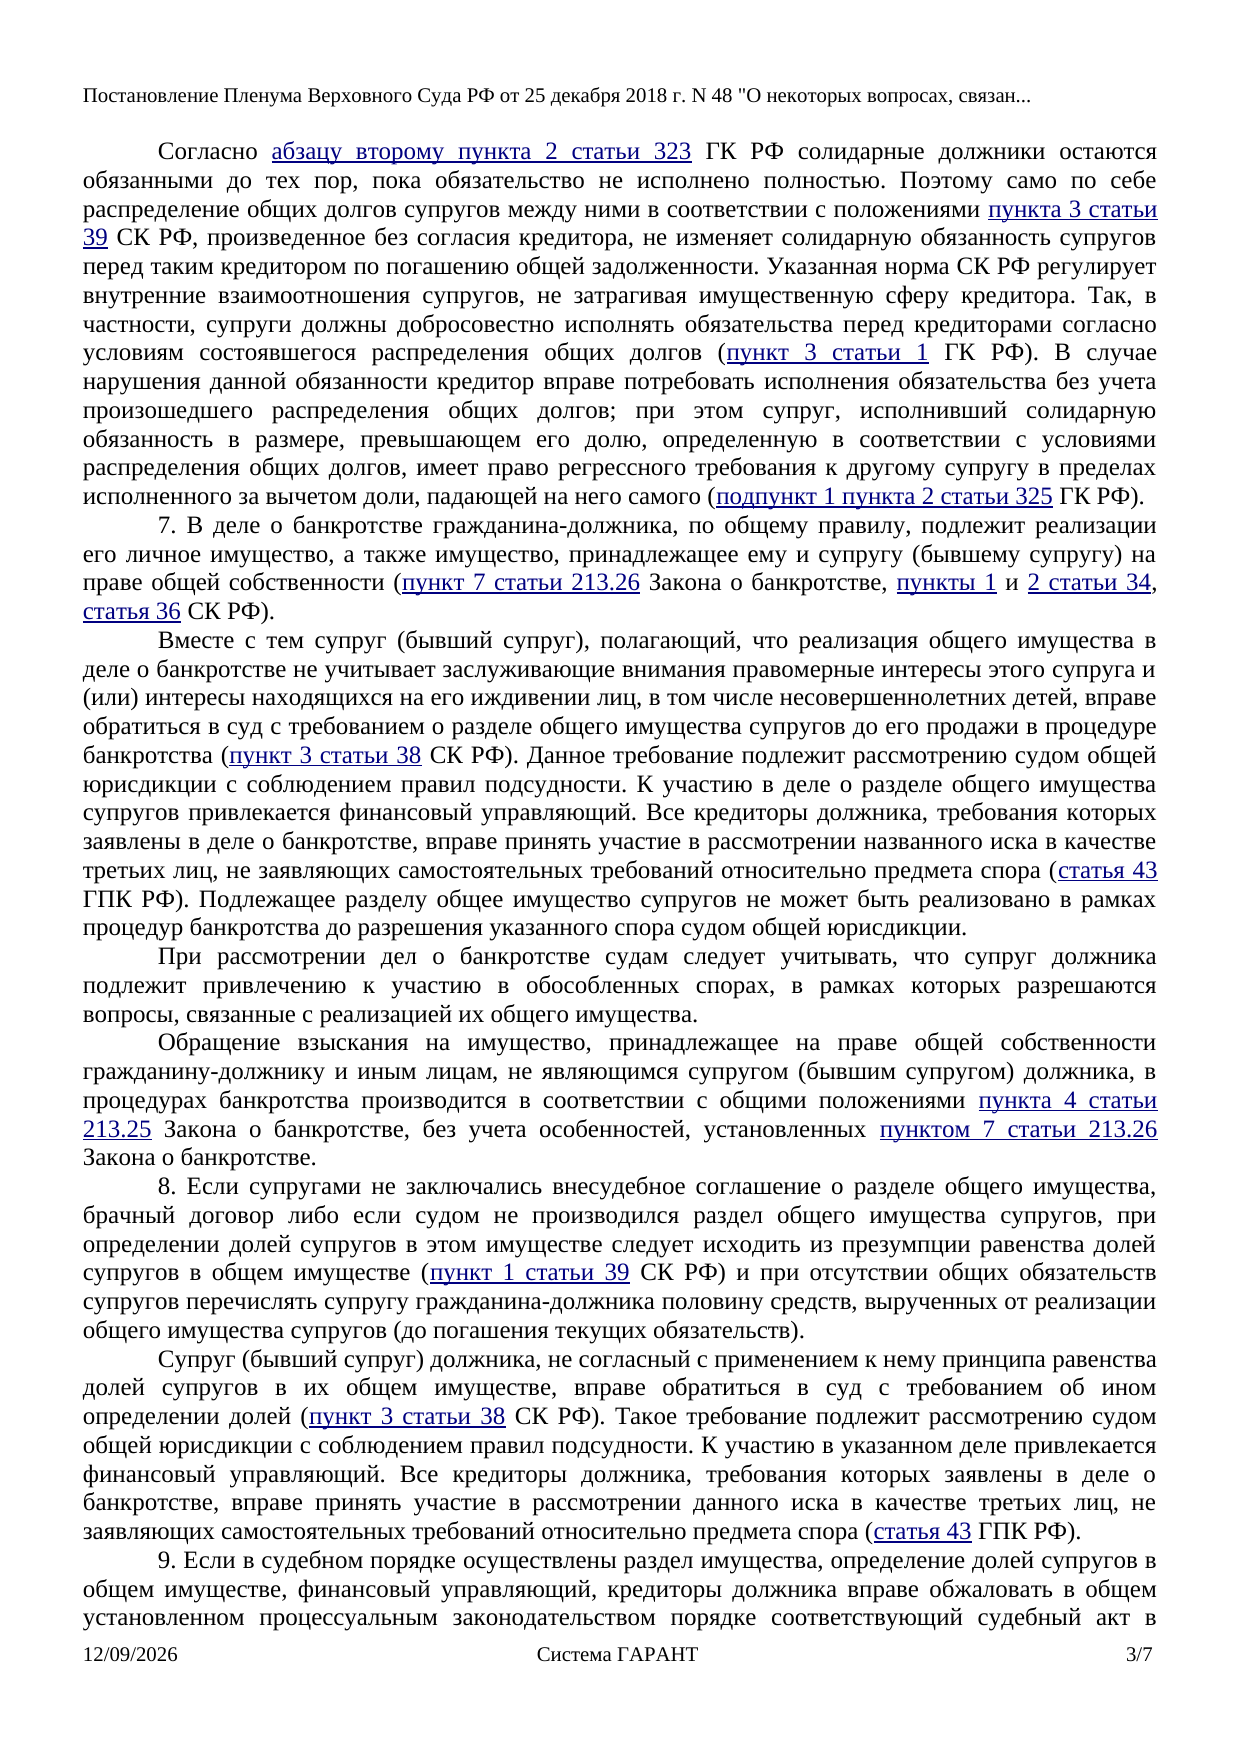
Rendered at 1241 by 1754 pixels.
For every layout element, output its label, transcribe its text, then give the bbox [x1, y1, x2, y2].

text 8. Если супругами не заключались внесудебное соглашение о разделе общего имущества, брачный договор либо если судом не производился раздел общего имущества супругов, при определении долей супругов в этом имуществе следует исходить из презумпции равенства долей супругов в общем имуществе (пункт 1 статьи 39 СК РФ) и при отсутствии общих обязательств супругов перечислять супругу гражданина-должника половину средств, вырученных от реализации общего имущества супругов (до погашения текущих обязательств). [83, 1171, 1157, 1344]
text 9. Если в судебном порядке осуществлены раздел имущества, определение долей супругов в общем имуществе, финансовый управляющий, кредиторы должника вправе обжаловать в общем установленном процессуальным законодательством порядке соответствующий судебный акт в [83, 1545, 1157, 1631]
text Супруг (бывший супруг) должника, не согласный с применением к нему принципа равенства долей супругов в их общем имуществе, вправе обратиться в суд с требованием об ином определении долей (пункт 3 статьи 38 СК РФ). Такое требование подлежит рассмотрению судом общей юрисдикции с соблюдением правил подсудности. К участию в указанном деле привлекается финансовый управляющий. Все кредиторы должника, требования которых заявлены в деле о банкротстве, вправе принять участие в рассмотрении данного иска в качестве третьих лиц, не заявляющих самостоятельных требований относительно предмета спора (статья 43 ГПК РФ). [83, 1344, 1157, 1545]
text 7. В деле о банкротстве гражданина-должника, по общему правилу, подлежит реализации его личное имущество, а также имущество, принадлежащее ему и супругу (бывшему супругу) на праве общей собственности (пункт 7 статьи 213.26 Закона о банкротстве, пункты 1 и 2 статьи 34, статья 36 СК РФ). [83, 510, 1157, 625]
text Вместе с тем супруг (бывший супруг), полагающий, что реализация общего имущества в деле о банкротстве не учитывает заслуживающие внимания правомерные интересы этого супруга и (или) интересы находящихся на его иждивении лиц, в том числе несовершеннолетних детей, вправе обратиться в суд с требованием о разделе общего имущества супругов до его продажи в процедуре банкротства (пункт 3 статьи 38 СК РФ). Данное требование подлежит рассмотрению судом общей юрисдикции с соблюдением правил подсудности. К участию в деле о разделе общего имущества супругов привлекается финансовый управляющий. Все кредиторы должника, требования которых заявлены в деле о банкротстве, вправе принять участие в рассмотрении названного иска в качестве третьих лиц, не заявляющих самостоятельных требований относительно предмета спора (статья 43 ГПК РФ). Подлежащее разделу общее имущество супругов не может быть реализовано в рамках процедур банкротства до разрешения указанного спора судом общей юрисдикции. [83, 625, 1157, 941]
text Согласно абзацу второму пункта 2 статьи 323 ГК РФ солидарные должники остаются обязанными до тех пор, пока обязательство не исполнено полностью. Поэтому само по себе распределение общих долгов супругов между ними в соответствии с положениями пункта 3 статьи 39 СК РФ, произведенное без согласия кредитора, не изменяет солидарную обязанность супругов перед таким кредитором по погашению общей задолженности. Указанная норма СК РФ регулирует внутренние взаимоотношения супругов, не затрагивая имущественную сферу кредитора. Так, в частности, супруги должны добросовестно исполнять обязательства перед кредиторами согласно условиям состоявшегося распределения общих долгов (пункт 3 статьи 1 ГК РФ). В случае нарушения данной обязанности кредитор вправе потребовать исполнения обязательства без учета произошедшего распределения общих долгов; при этом супруг, исполнивший солидарную обязанность в размере, превышающем его долю, определенную в соответствии с условиями распределения общих долгов, имеет право регрессного требования к другому супругу в пределах исполненного за вычетом доли, падающей на него самого (подпункт 1 пункта 2 статьи 325 ГК РФ). [83, 136, 1157, 510]
text Обращение взыскания на имущество, принадлежащее на праве общей собственности гражданину-должнику и иным лицам, не являющимся супругом (бывшим супругом) должника, в процедурах банкротства производится в соответствии с общими положениями пункта 4 статьи 213.25 Закона о банкротстве, без учета особенностей, установленных пунктом 7 статьи 213.26 Закона о банкротстве. [83, 1027, 1157, 1171]
text При рассмотрении дел о банкротстве судам следует учитывать, что супруг должника подлежит привлечению к участию в обособленных спорах, в рамках которых разрешаются вопросы, связанные с реализацией их общего имущества. [83, 941, 1157, 1027]
